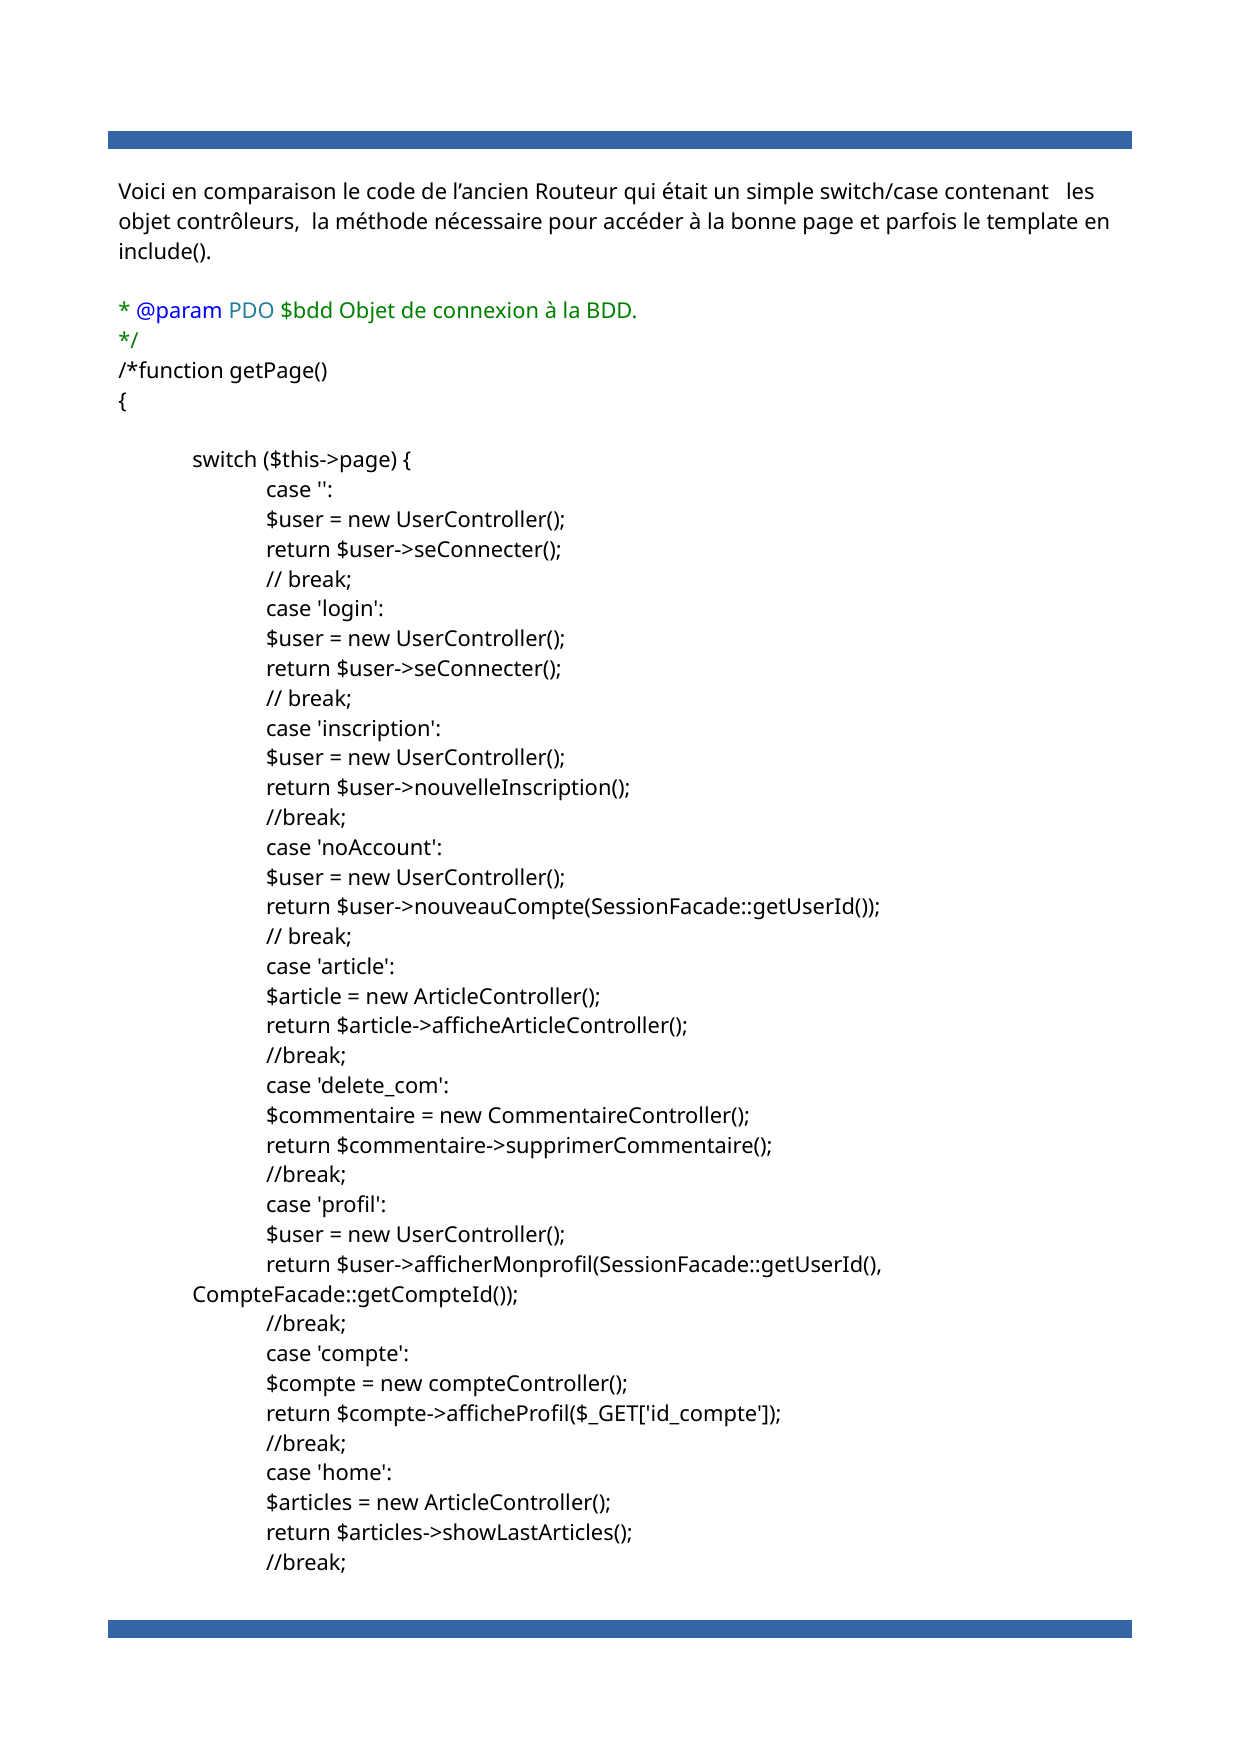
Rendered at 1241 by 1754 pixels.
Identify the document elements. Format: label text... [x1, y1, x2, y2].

text { [118, 385, 1122, 415]
text case 'profil': [118, 1189, 1122, 1219]
text case 'noAccount': [118, 832, 1122, 861]
text return $articles->showLastArticles(); [118, 1517, 1122, 1547]
text // break; [118, 921, 1122, 951]
text $commentaire = new CommentaireController(); [118, 1100, 1122, 1129]
text //break; [118, 1159, 1122, 1189]
text // break; [118, 683, 1122, 712]
text $user = new UserController(); [118, 623, 1122, 653]
text switch ($this->page) { [118, 444, 1122, 474]
text return $user->seConnecter(); [118, 534, 1122, 563]
text $user = new UserController(); [118, 861, 1122, 891]
text return $user->afficherMonprofil(SessionFacade::getUserId(), CompteFacade::getCompteId()); [118, 1249, 1122, 1308]
text case 'login': [118, 593, 1122, 623]
text case '': [118, 474, 1122, 504]
text //break; [118, 1427, 1122, 1457]
text case 'compte': [118, 1338, 1122, 1368]
text $article = new ArticleController(); [118, 981, 1122, 1010]
text Voici en comparaison le code de l’ancien Routeur qui était un simple switch/case contenant les objet contrôleurs, la méthode nécessaire pour accéder à la bonne page et parfois le template en include(). [118, 176, 1122, 266]
text return $compte->afficheProfil($_GET['id_compte']); [118, 1398, 1122, 1427]
text return $user->seConnecter(); [118, 653, 1122, 683]
text $user = new UserController(); [118, 1219, 1122, 1249]
text return $article->afficheArticleController(); [118, 1010, 1122, 1040]
text //break; [118, 802, 1122, 832]
text $user = new UserController(); [118, 504, 1122, 534]
text //break; [118, 1040, 1122, 1070]
text $compte = new compteController(); [118, 1368, 1122, 1398]
text return $commentaire->supprimerCommentaire(); [118, 1129, 1122, 1159]
text case 'delete_com': [118, 1070, 1122, 1100]
text $articles = new ArticleController(); [118, 1487, 1122, 1517]
text // break; [118, 563, 1122, 593]
text return $user->nouvelleInscription(); [118, 772, 1122, 802]
text $user = new UserController(); [118, 742, 1122, 772]
text return $user->nouveauCompte(SessionFacade::getUserId()); [118, 891, 1122, 921]
text * @param PDO $bdd Objet de connexion à la BDD. [118, 296, 1122, 325]
text /*function getPage() [118, 355, 1122, 385]
text case 'inscription': [118, 712, 1122, 742]
text case 'article': [118, 951, 1122, 981]
text */ [118, 325, 1122, 355]
text //break; [118, 1308, 1122, 1338]
text case 'home': [118, 1457, 1122, 1487]
text //break; [118, 1547, 1122, 1576]
